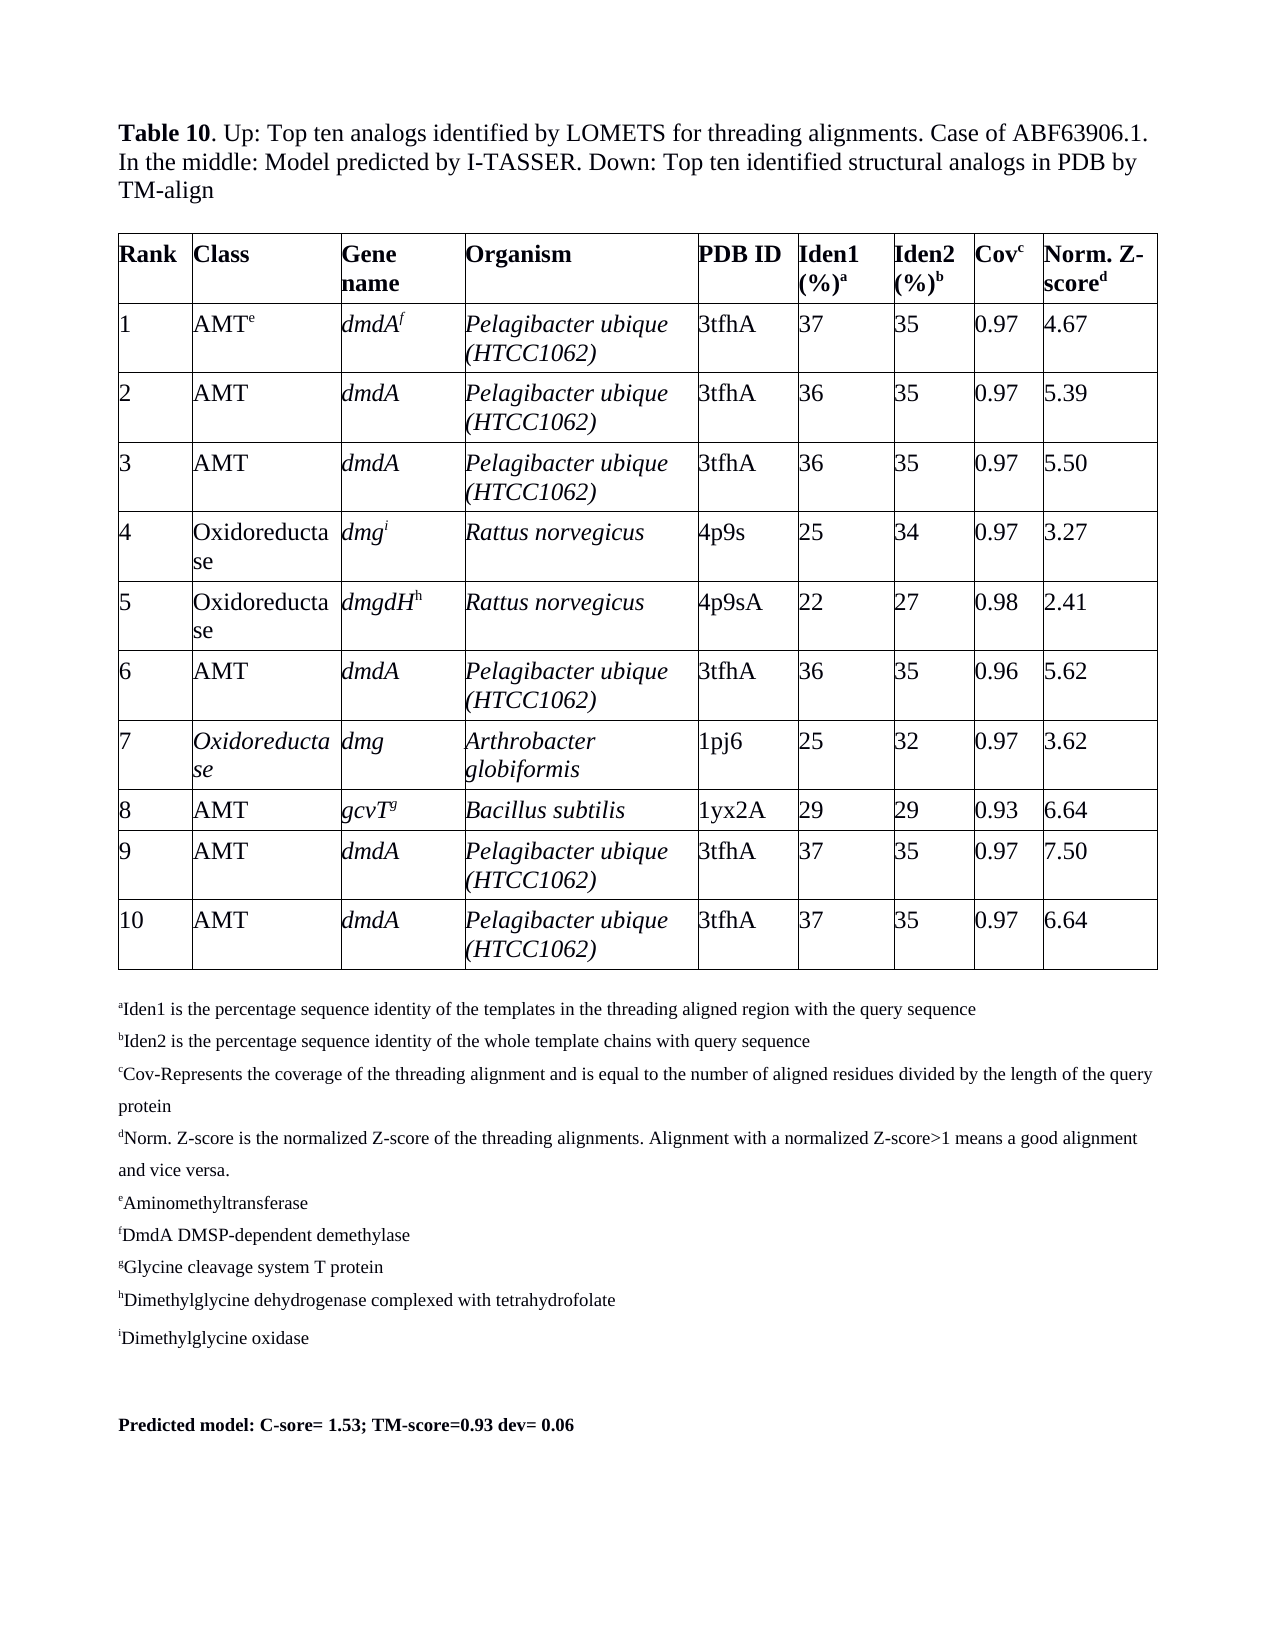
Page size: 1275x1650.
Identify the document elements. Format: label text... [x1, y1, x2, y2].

table_cell Oxidoreductase [193, 582, 341, 650]
table_cell dmdAf [342, 304, 465, 372]
table_cell 3.27 [1044, 512, 1157, 581]
table_cell 25 [799, 512, 894, 581]
table_cell 35 [895, 651, 974, 719]
table_cell Pelagibacter ubique (HTCC1062) [466, 900, 698, 969]
table_cell 5.62 [1044, 651, 1157, 719]
table_cell AMT [193, 831, 341, 899]
table_cell 0.97 [975, 831, 1043, 899]
table_cell 3.62 [1044, 721, 1157, 789]
table_cell 25 [799, 721, 894, 789]
table_cell 37 [799, 831, 894, 899]
text eAminomethyltransferase [118, 1192, 1157, 1213]
table_cell gcvTg [342, 790, 465, 830]
table_cell dmdA [342, 831, 465, 899]
table_cell 35 [895, 304, 974, 372]
table_cell 0.97 [975, 304, 1043, 372]
table_cell 1 [119, 304, 192, 372]
table_cell 7.50 [1044, 831, 1157, 899]
table_header Iden1 (%)a [799, 234, 894, 303]
table_cell dmg [342, 721, 465, 789]
text dNorm. Z-score is the normalized Z-score of the threading alignments. Alignment with a normalized Z-score>1 means a good alignment and vice versa. [118, 1127, 1157, 1181]
table_cell 0.97 [975, 721, 1043, 789]
table_cell 36 [799, 443, 894, 511]
table_cell 6.64 [1044, 790, 1157, 830]
text iDimethylglycine oxidase [118, 1327, 1157, 1348]
table_cell 7 [119, 721, 192, 789]
table_cell 5.50 [1044, 443, 1157, 511]
table_cell Oxidoreductase [193, 512, 341, 581]
table_cell Pelagibacter ubique (HTCC1062) [466, 373, 698, 442]
table_cell 0.97 [975, 373, 1043, 442]
table_header PDB ID [699, 234, 798, 303]
table_cell 37 [799, 900, 894, 969]
table_cell 3tfhA [699, 651, 798, 719]
table_cell Rattus norvegicus [466, 582, 698, 650]
text fDmdA DMSP-dependent demethylase [118, 1224, 1157, 1246]
table_header Norm. Z-scored [1044, 234, 1157, 303]
table_cell 36 [799, 651, 894, 719]
table_cell 35 [895, 831, 974, 899]
table_cell AMTe [193, 304, 341, 372]
table_cell 4.67 [1044, 304, 1157, 372]
table_cell 3tfhA [699, 900, 798, 969]
table_cell 27 [895, 582, 974, 650]
table_cell 29 [895, 790, 974, 830]
table_cell 0.97 [975, 512, 1043, 581]
table_header Gene name [342, 234, 465, 303]
table_cell 35 [895, 443, 974, 511]
table_header Iden2 (%)b [895, 234, 974, 303]
table_cell 8 [119, 790, 192, 830]
table_cell Pelagibacter ubique (HTCC1062) [466, 651, 698, 719]
text hDimethylglycine dehydrogenase complexed with tetrahydrofolate [118, 1288, 1157, 1310]
table_cell 5.39 [1044, 373, 1157, 442]
table_cell Pelagibacter ubique (HTCC1062) [466, 304, 698, 372]
table_cell 10 [119, 900, 192, 969]
table_cell 36 [799, 373, 894, 442]
table_cell AMT [193, 651, 341, 719]
table_cell Pelagibacter ubique (HTCC1062) [466, 831, 698, 899]
text cCov-Represents the coverage of the threading alignment and is equal to the number of aligned residues divided by the length of the query protein [118, 1062, 1157, 1116]
table_cell 3tfhA [699, 831, 798, 899]
table_cell 4p9sA [699, 582, 798, 650]
table_header Rank [119, 234, 192, 303]
table_cell dmgdHh [342, 582, 465, 650]
table_cell 0.97 [975, 900, 1043, 969]
table_cell dmgi [342, 512, 465, 581]
table_cell 35 [895, 373, 974, 442]
table_cell 2 [119, 373, 192, 442]
table_header Class [193, 234, 341, 303]
text bIden2 is the percentage sequence identity of the whole template chains with query sequence [118, 1030, 1157, 1052]
table_cell 4 [119, 512, 192, 581]
table_cell 34 [895, 512, 974, 581]
table_cell 22 [799, 582, 894, 650]
table_cell 3tfhA [699, 443, 798, 511]
table_cell 32 [895, 721, 974, 789]
table_cell 3tfhA [699, 373, 798, 442]
table_cell 4p9s [699, 512, 798, 581]
table_cell 0.96 [975, 651, 1043, 719]
table_cell 2.41 [1044, 582, 1157, 650]
table_cell AMT [193, 373, 341, 442]
text Predicted model: C-sore= 1.53; TM-score=0.93 dev= 0.06 [118, 1414, 1157, 1436]
table_cell 6.64 [1044, 900, 1157, 969]
table_cell dmdA [342, 651, 465, 719]
table_cell 9 [119, 831, 192, 899]
table_header Covc [975, 234, 1043, 303]
table_cell 3tfhA [699, 304, 798, 372]
table_cell 0.93 [975, 790, 1043, 830]
table_cell 3 [119, 443, 192, 511]
table_cell Rattus norvegicus [466, 512, 698, 581]
table_cell 1pj6 [699, 721, 798, 789]
text Table 10. Up: Top ten analogs identified by LOMETS for threading alignments. Case of ABF63906.1. In the middle: Model predicted by I-TASSER. Down: Top ten identified structural analogs in PDB by TM-align [118, 118, 1157, 204]
table_cell Arthrobacter globiformis [466, 721, 698, 789]
table_cell Oxidoreductase [193, 721, 341, 789]
table_cell Pelagibacter ubique (HTCC1062) [466, 443, 698, 511]
table_cell 37 [799, 304, 894, 372]
text aIden1 is the percentage sequence identity of the templates in the threading aligned region with the query sequence [118, 998, 1157, 1019]
table_cell 29 [799, 790, 894, 830]
table_cell AMT [193, 790, 341, 830]
table_cell 0.97 [975, 443, 1043, 511]
table_cell dmdA [342, 373, 465, 442]
table_cell dmdA [342, 900, 465, 969]
table_cell 6 [119, 651, 192, 719]
table_cell dmdA [342, 443, 465, 511]
table_cell 1yx2A [699, 790, 798, 830]
table_header Organism [466, 234, 698, 303]
text gGlycine cleavage system T protein [118, 1256, 1157, 1278]
table_cell 0.98 [975, 582, 1043, 650]
table_cell AMT [193, 900, 341, 969]
table_cell AMT [193, 443, 341, 511]
table_cell Bacillus subtilis [466, 790, 698, 830]
table_cell 5 [119, 582, 192, 650]
table_cell 35 [895, 900, 974, 969]
